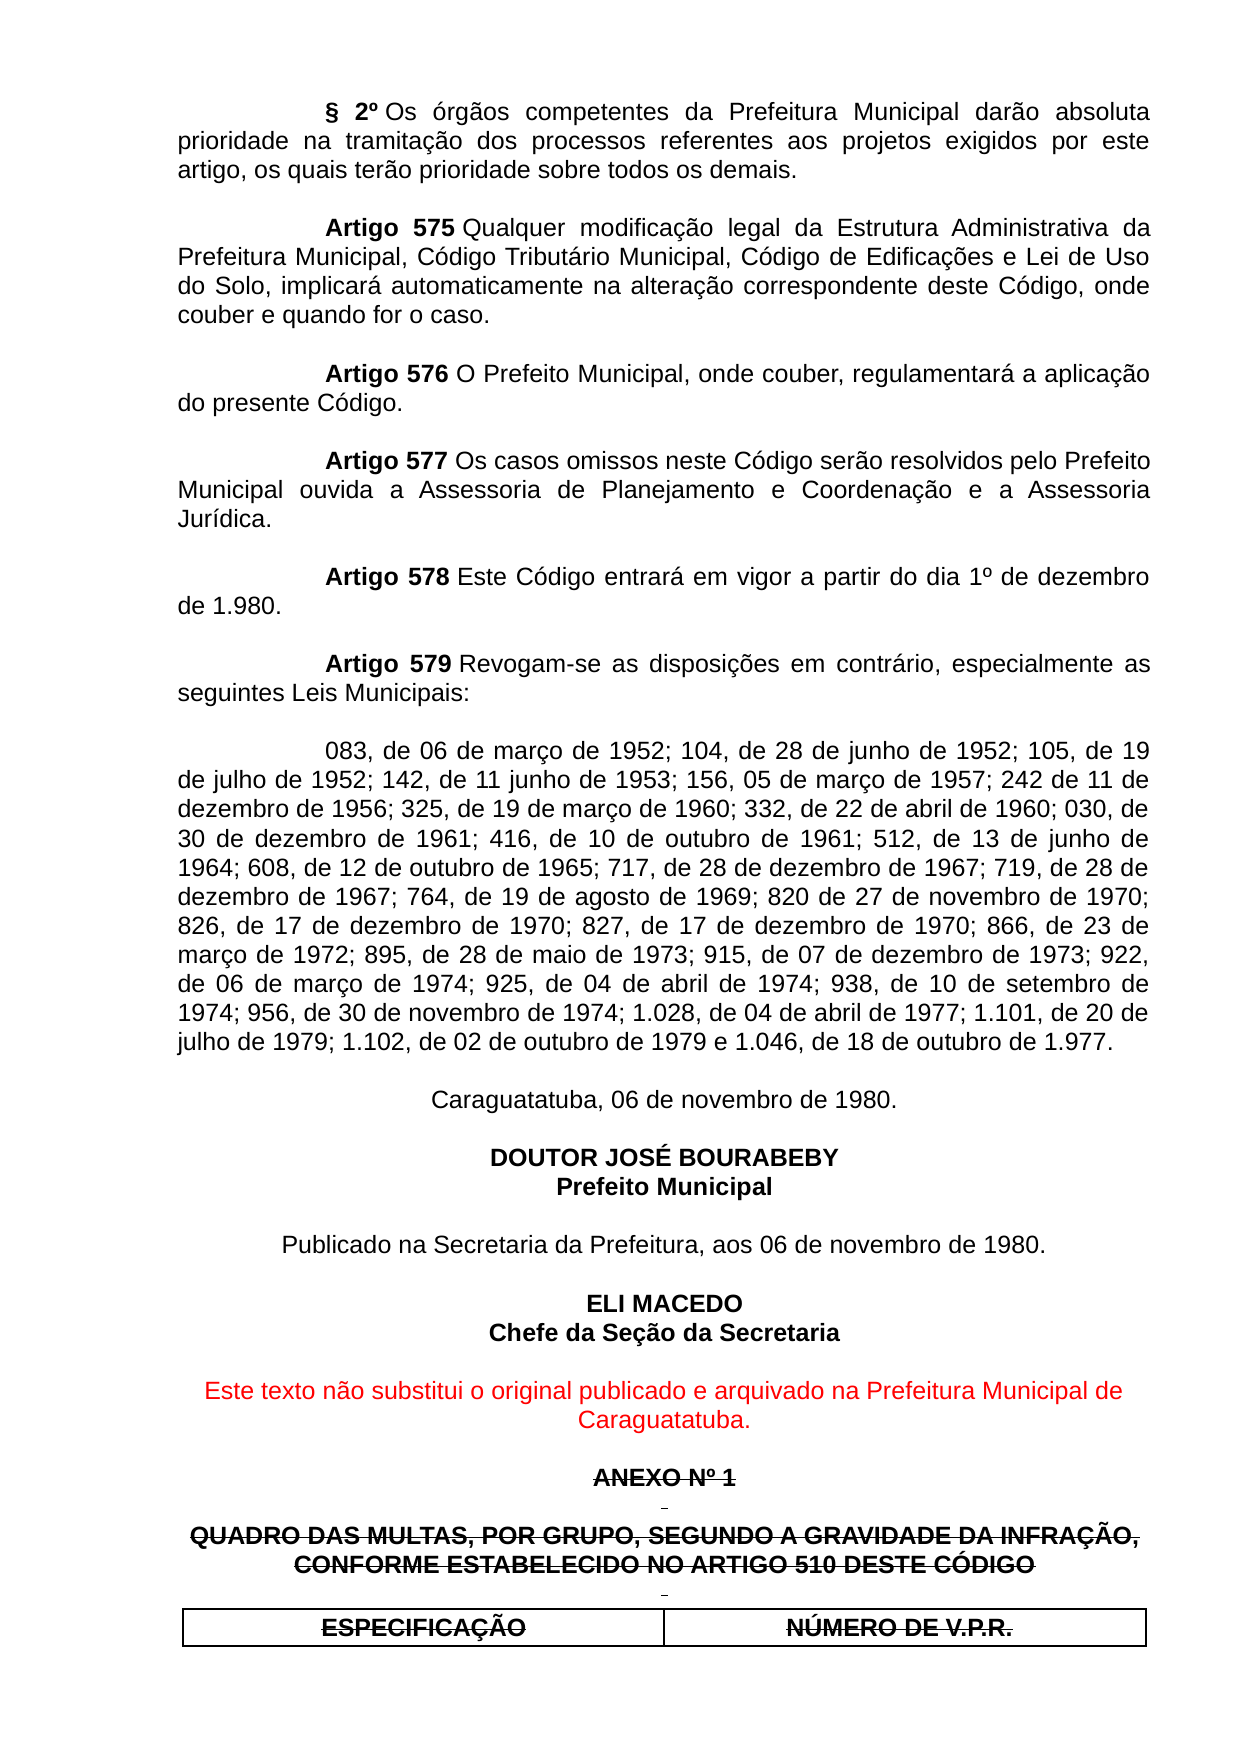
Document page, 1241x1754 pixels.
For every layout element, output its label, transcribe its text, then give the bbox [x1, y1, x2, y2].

text DOUTOR JOSÉ BOURABEBY [177, 1143, 1152, 1172]
text Prefeito Municipal [177, 1172, 1152, 1201]
text Artigo 577 Os casos omissos neste Código serão resolvidos pelo Prefeito Municipal ouvida a Assessoria de Planejamento e Coordenação e a Assessoria Jurídica. [177, 446, 1152, 533]
text Caraguatatuba, 06 de novembro de 1980. [177, 1085, 1152, 1114]
text Artigo 579 Revogam-se as disposições em contrário, especialmente as seguintes Leis Municipais: [177, 649, 1152, 707]
text 083, de 06 de março de 1952; 104, de 28 de junho de 1952; 105, de 19 de julho de 1952; 142, de 11 junho de 1953; 156, 05 de março de 1957; 242 de 11 de dezembro de 1956; 325, de 19 de março de 1960; 332, de 22 de abril de 1960; 030, de 30 de dezembro de 1961; 416, de 10 de outubro de 1961; 512, de 13 de junho de 1964; 608, de 12 de outubro de 1965; 717, de 28 de dezembro de 1967; 719, de 28 de dezembro de 1967; 764, de 19 de agosto de 1969; 820 de 27 de novembro de 1970; 826, de 17 de dezembro de 1970; 827, de 17 de dezembro de 1970; 866, de 23 de março de 1972; 895, de 28 de maio de 1973; 915, de 07 de dezembro de 1973; 922, de 06 de março de 1974; 925, de 04 de abril de 1974; 938, de 10 de setembro de 1974; 956, de 30 de novembro de 1974; 1.028, de 04 de abril de 1977; 1.101, de 20 de julho de 1979; 1.102, de 02 de outubro de 1979 e 1.046, de 18 de outubro de 1.977. [177, 736, 1152, 1056]
text QUADRO DAS MULTAS, POR GRUPO, SEGUNDO A GRAVIDADE DA INFRAÇÃO, CONFORME ESTABELECIDO NO ARTIGO 510 DESTE CÓDIGO [177, 1521, 1152, 1579]
text Publicado na Secretaria da Prefeitura, aos 06 de novembro de 1980. [177, 1230, 1152, 1259]
text § 2º Os órgãos competentes da Prefeitura Municipal darão absoluta prioridade na tramitação dos processos referentes aos projetos exigidos por este artigo, os quais terão prioridade sobre todos os demais. [177, 97, 1152, 184]
text Chefe da Seção da Secretaria [177, 1317, 1152, 1347]
text Artigo 578 Este Código entrará em vigor a partir do dia 1º de dezembro de 1.980. [177, 562, 1152, 620]
text Artigo 576 O Prefeito Municipal, onde couber, regulamentará a aplicação do presente Código. [177, 358, 1152, 417]
text ANEXO Nº 1 [177, 1463, 1152, 1492]
text Artigo 575 Qualquer modificação legal da Estrutura Administrativa da Prefeitura Municipal, Código Tributário Municipal, Código de Edificações e Lei de Uso do Solo, implicará automaticamente na alteração correspondente deste Código, onde couber e quando for o caso. [177, 213, 1152, 329]
table_header NÚMERO DE V.P.R. [665, 1610, 1145, 1645]
text ELI MACEDO [177, 1288, 1152, 1317]
table_header ESPECIFICAÇÃO [184, 1610, 663, 1645]
text Este texto não substitui o original publicado e arquivado na Prefeitura Municipal de Caraguatatuba. [177, 1376, 1152, 1434]
